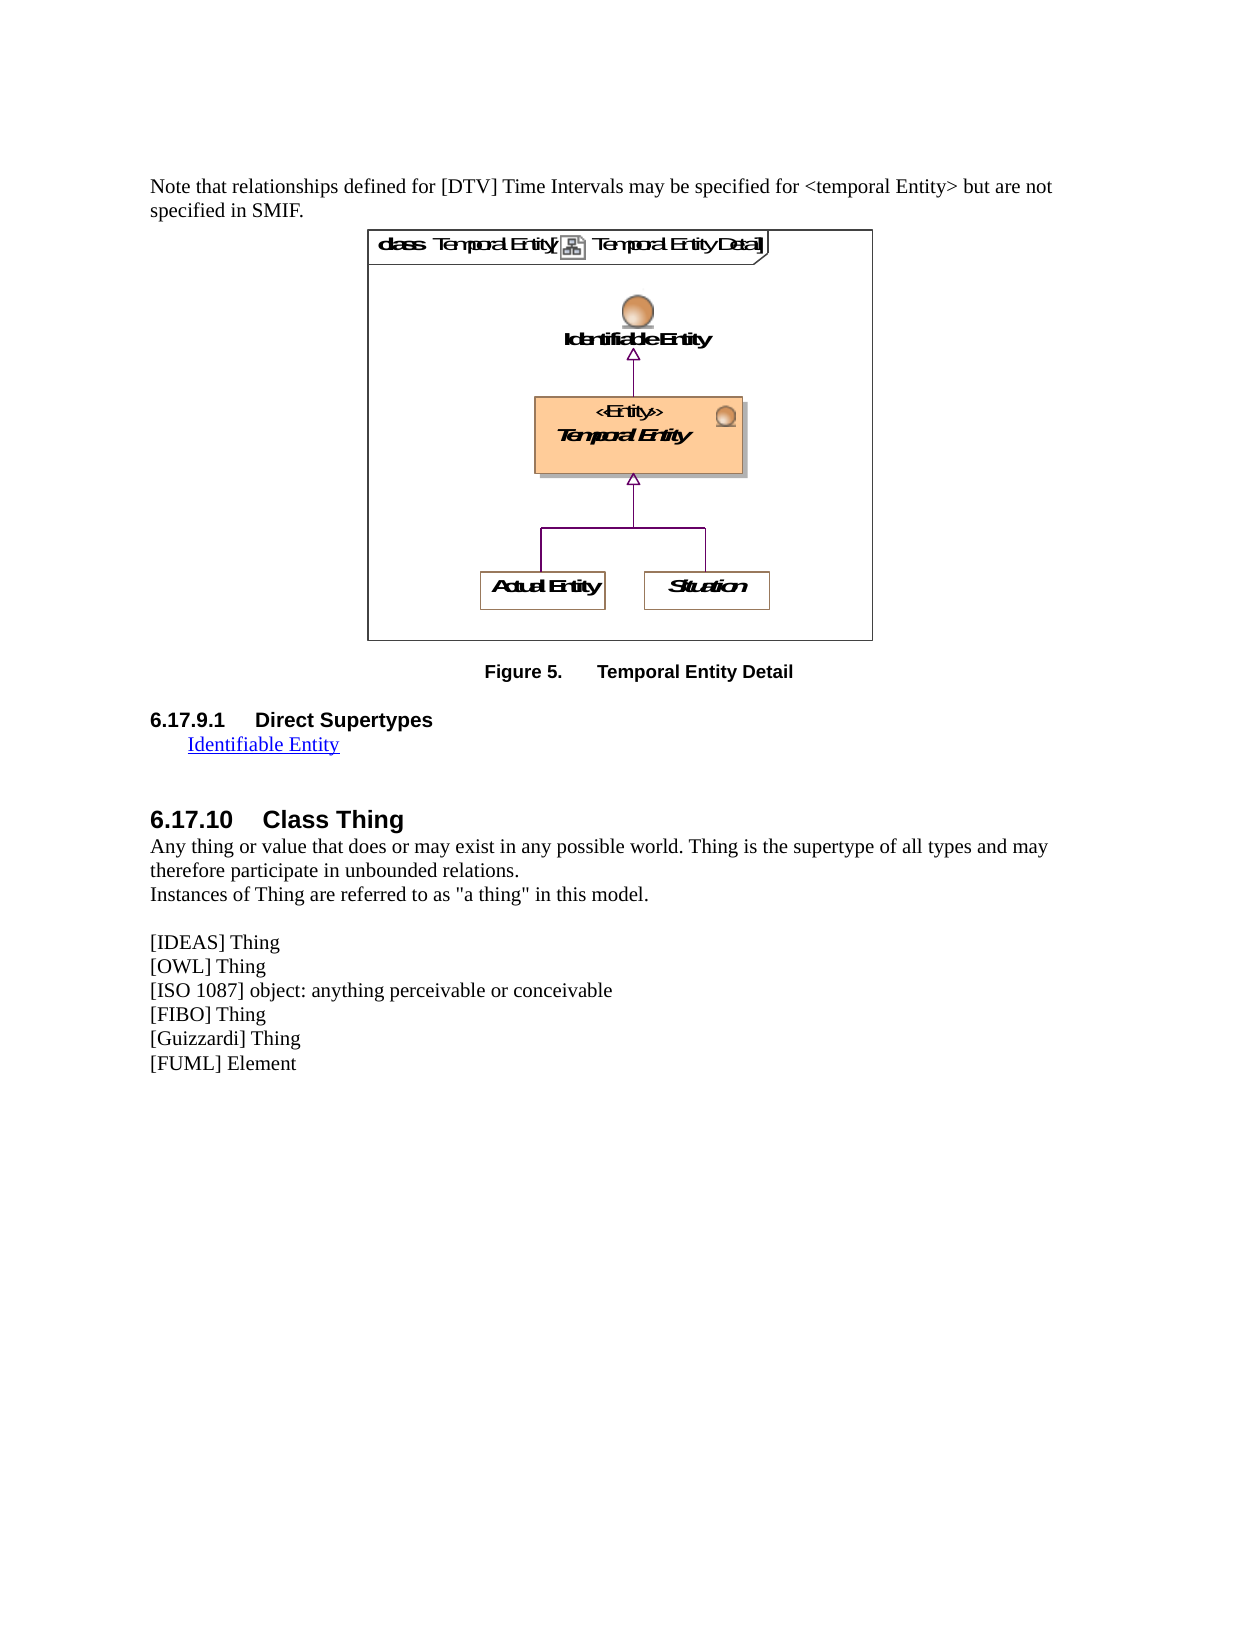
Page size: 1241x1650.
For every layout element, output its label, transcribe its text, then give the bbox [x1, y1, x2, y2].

text Note that relationships defined for [DTV] Time Intervals may be specified for <temporal Entity> but are not specified in SMIF. [150, 150, 1090, 222]
subtitle Direct Supertypes [150, 708, 1090, 732]
subtitle Class Thing [150, 805, 1090, 834]
list Temporal Entity Detail [187, 661, 1090, 682]
text Identifiable Entity [187, 732, 1090, 756]
text Any thing or value that does or may exist in any possible world. Thing is the supertype of all types and may therefore participate in unbounded relations. Instances of Thing are referred to as "a thing" in this model. [IDEAS] Thing [OWL] Thing [ISO 1087] object: anything perceivable or conceivable [FIBO] Thing [Guizzardi] Thing [FUML] Element [150, 834, 1090, 1074]
